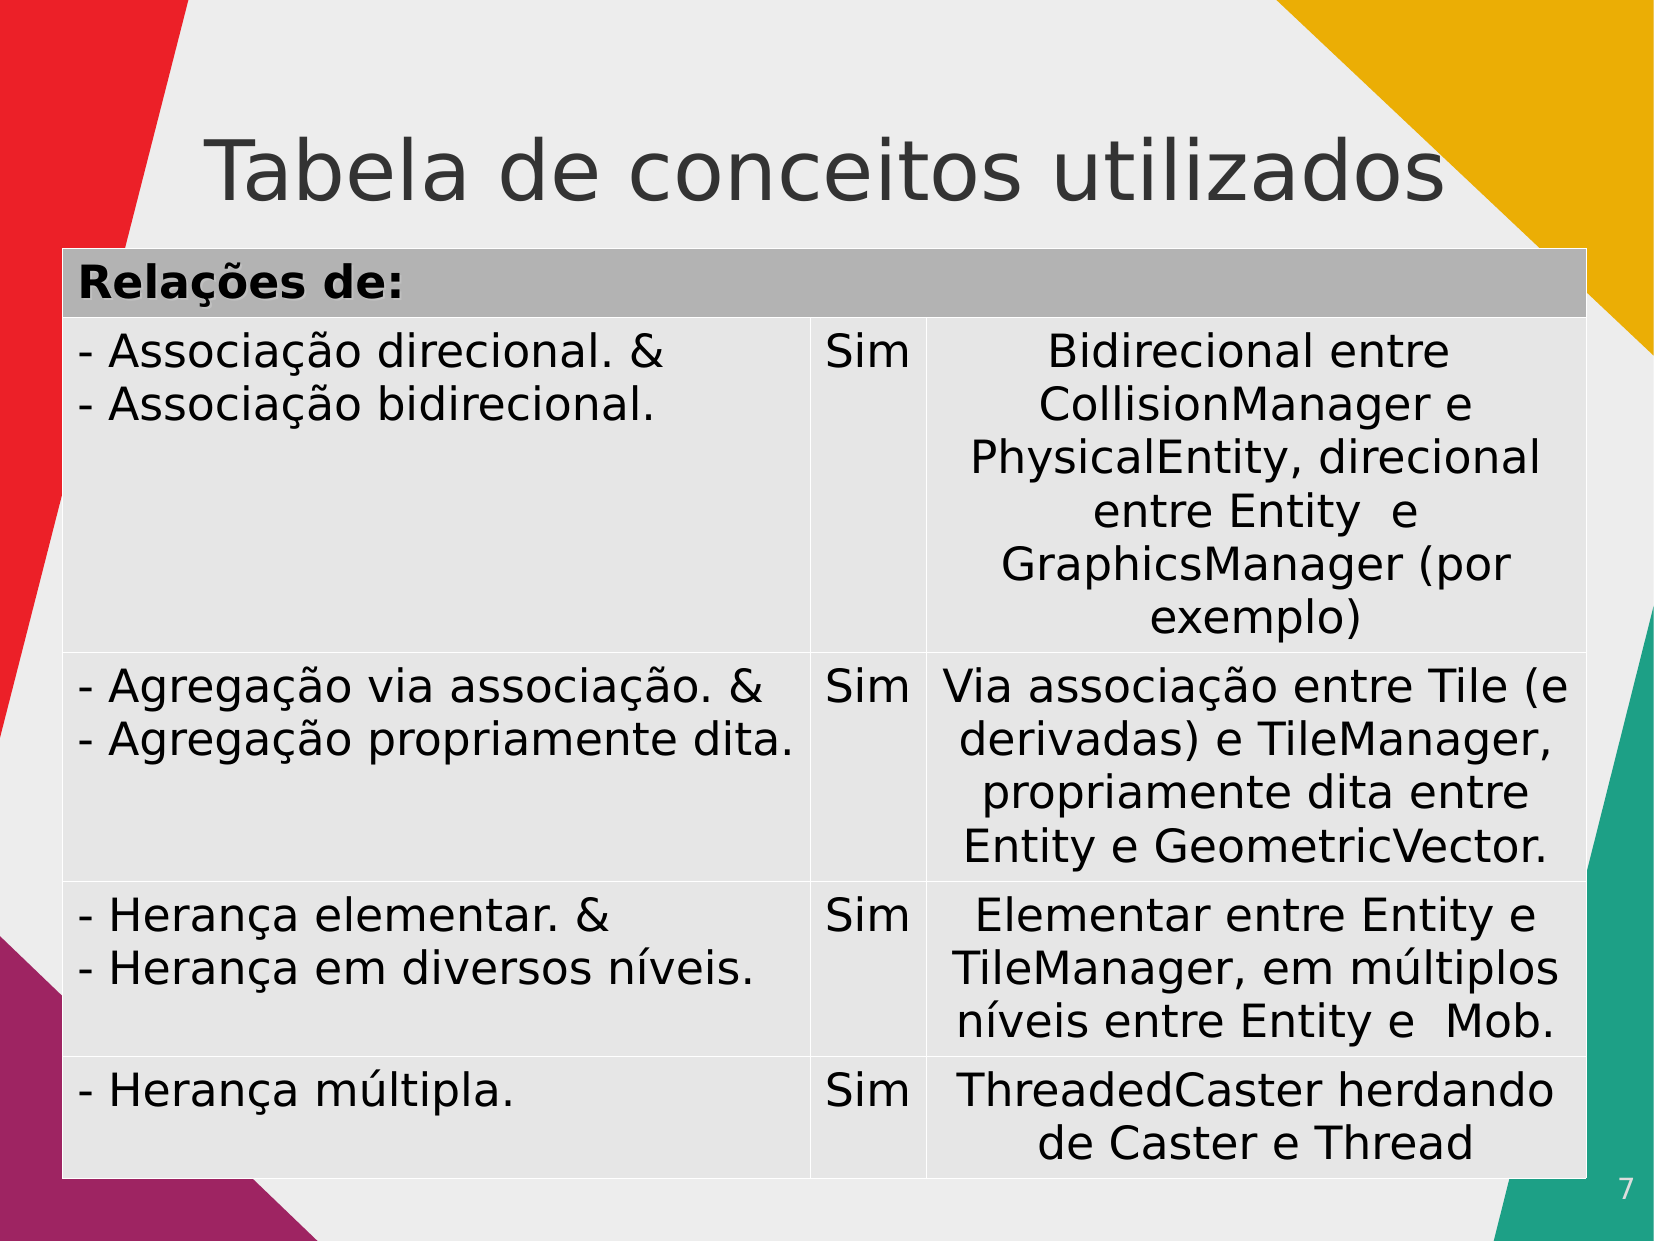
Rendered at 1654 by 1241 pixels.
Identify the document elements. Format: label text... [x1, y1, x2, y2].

table_cell Sim [811, 882, 926, 1056]
table_cell Sim [811, 318, 926, 652]
table_cell Sim [811, 1057, 926, 1178]
table_cell Bidirecional entre CollisionManager e PhysicalEntity, direcional entre Entity e GraphicsManager (por exemplo) [927, 318, 1586, 652]
table_cell - Herança múltipla. [63, 1057, 810, 1178]
title Tabela de conceitos utilizados [114, 73, 1539, 248]
table_cell - Agregação via associação. & - Agregação propriamente dita. [63, 653, 810, 881]
table_cell Sim [811, 653, 926, 881]
table_cell ThreadedCaster herdando de Caster e Thread [927, 1057, 1586, 1178]
table_cell - Herança elementar. & - Herança em diversos níveis. [63, 882, 810, 1056]
table_header Relações de: [63, 249, 1586, 317]
table_cell - Associação direcional. & - Associação bidirecional. [63, 318, 810, 652]
table_cell Via associação entre Tile (e derivadas) e TileManager, propriamente dita entre Entity e GeometricVector. [927, 653, 1586, 881]
table_cell Elementar entre Entity e TileManager, em múltiplos níveis entre Entity e Mob. [927, 882, 1586, 1056]
